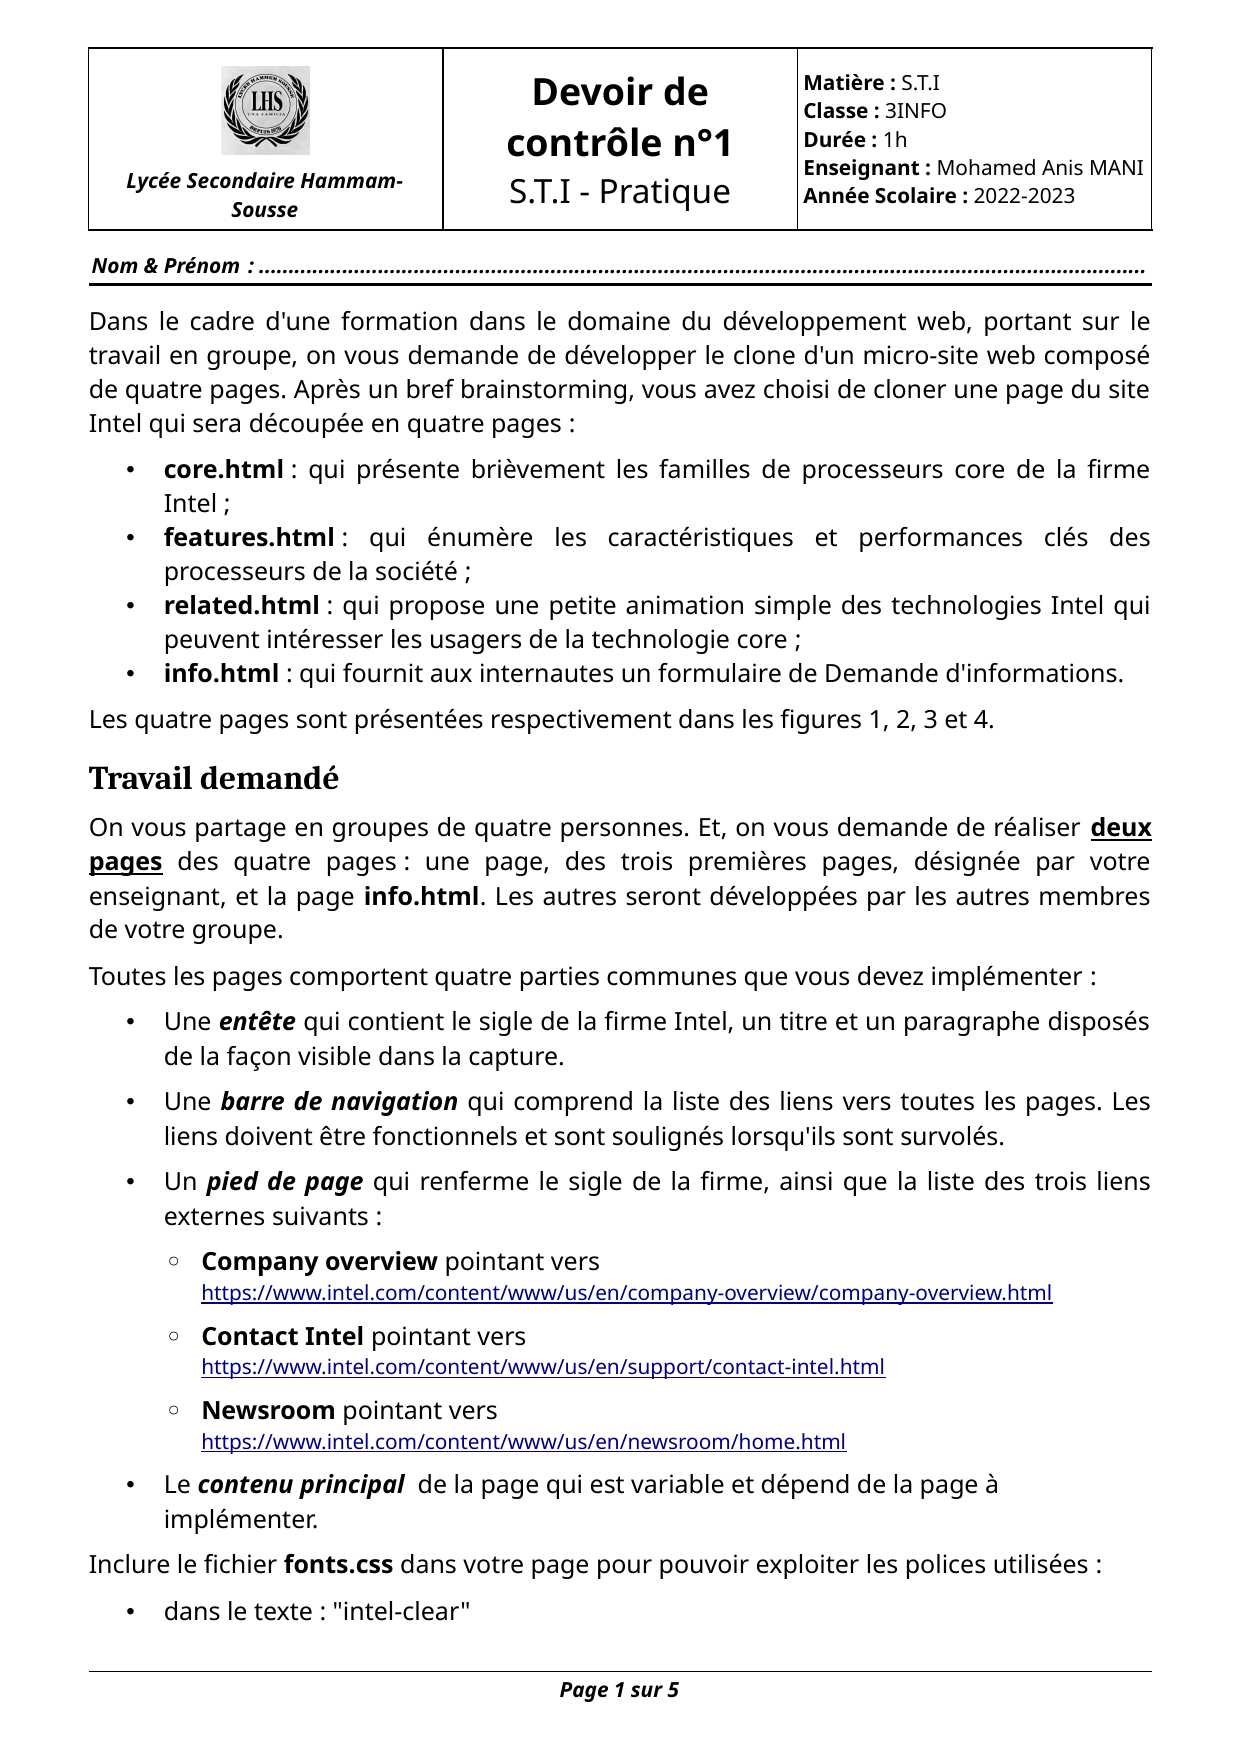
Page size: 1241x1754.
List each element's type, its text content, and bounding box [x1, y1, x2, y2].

list Company overview pointant vers https://www.intel.com/content/www/us/en/company-overview/company-overview.html [163, 1244, 1152, 1307]
list dans le texte : "intel-clear" [126, 1593, 1152, 1627]
list Un pied de page qui renferme le sigle de la firme, ainsi que la liste des trois liens externes suivants : [126, 1164, 1152, 1232]
list core.html : qui présente brièvement les familles de processeurs core de la firme Intel ; [126, 452, 1152, 520]
text Toutes les pages comportent quatre parties communes que vous devez implémenter : [88, 958, 1152, 992]
list info.html : qui fournit aux internautes un formulaire de Demande d'informations. [126, 656, 1152, 690]
text Dans le cadre d'une formation dans le domaine du développement web, portant sur le travail en groupe, on vous demande de développer le clone d'un micro-site web composé de quatre pages. Après un bref brainstorming, vous avez choisi de cloner une page du site Intel qui sera découpée en quatre pages : [88, 304, 1152, 440]
text Inclure le fichier fonts.css dans votre page pour pouvoir exploiter les polices utilisées : [88, 1547, 1152, 1581]
list related.html : qui propose une petite animation simple des technologies Intel qui peuvent intéresser les usagers de la technologie core ; [126, 588, 1152, 656]
list features.html : qui énumère les caractéristiques et performances clés des processeurs de la société ; [126, 520, 1152, 588]
list Une barre de navigation qui comprend la liste des liens vers toutes les pages. Les liens doivent être fonctionnels et sont soulignés lorsqu'ils sont survolés. [126, 1084, 1152, 1152]
list Contact Intel pointant vers https://www.intel.com/content/www/us/en/support/contact-intel.html [163, 1318, 1152, 1381]
subtitle Travail demandé [88, 760, 1152, 798]
list Newsroom pointant vers https://www.intel.com/content/www/us/en/newsroom/home.html [163, 1393, 1152, 1455]
text On vous partage en groupes de quatre personnes. Et, on vous demande de réaliser deux pages des quatre pages : une page, des trois premières pages, désignée par votre enseignant, et la page info.html. Les autres seront développées par les autres membres de votre groupe. [88, 810, 1152, 946]
text Les quatre pages sont présentées respectivement dans les figures 1, 2, 3 et 4. [88, 702, 1152, 736]
list Le contenu principal de la page qui est variable et dépend de la page à implémenter. [126, 1467, 1152, 1535]
list Une entête qui contient le sigle de la firme Intel, un titre et un paragraphe disposés de la façon visible dans la capture. [126, 1004, 1152, 1072]
